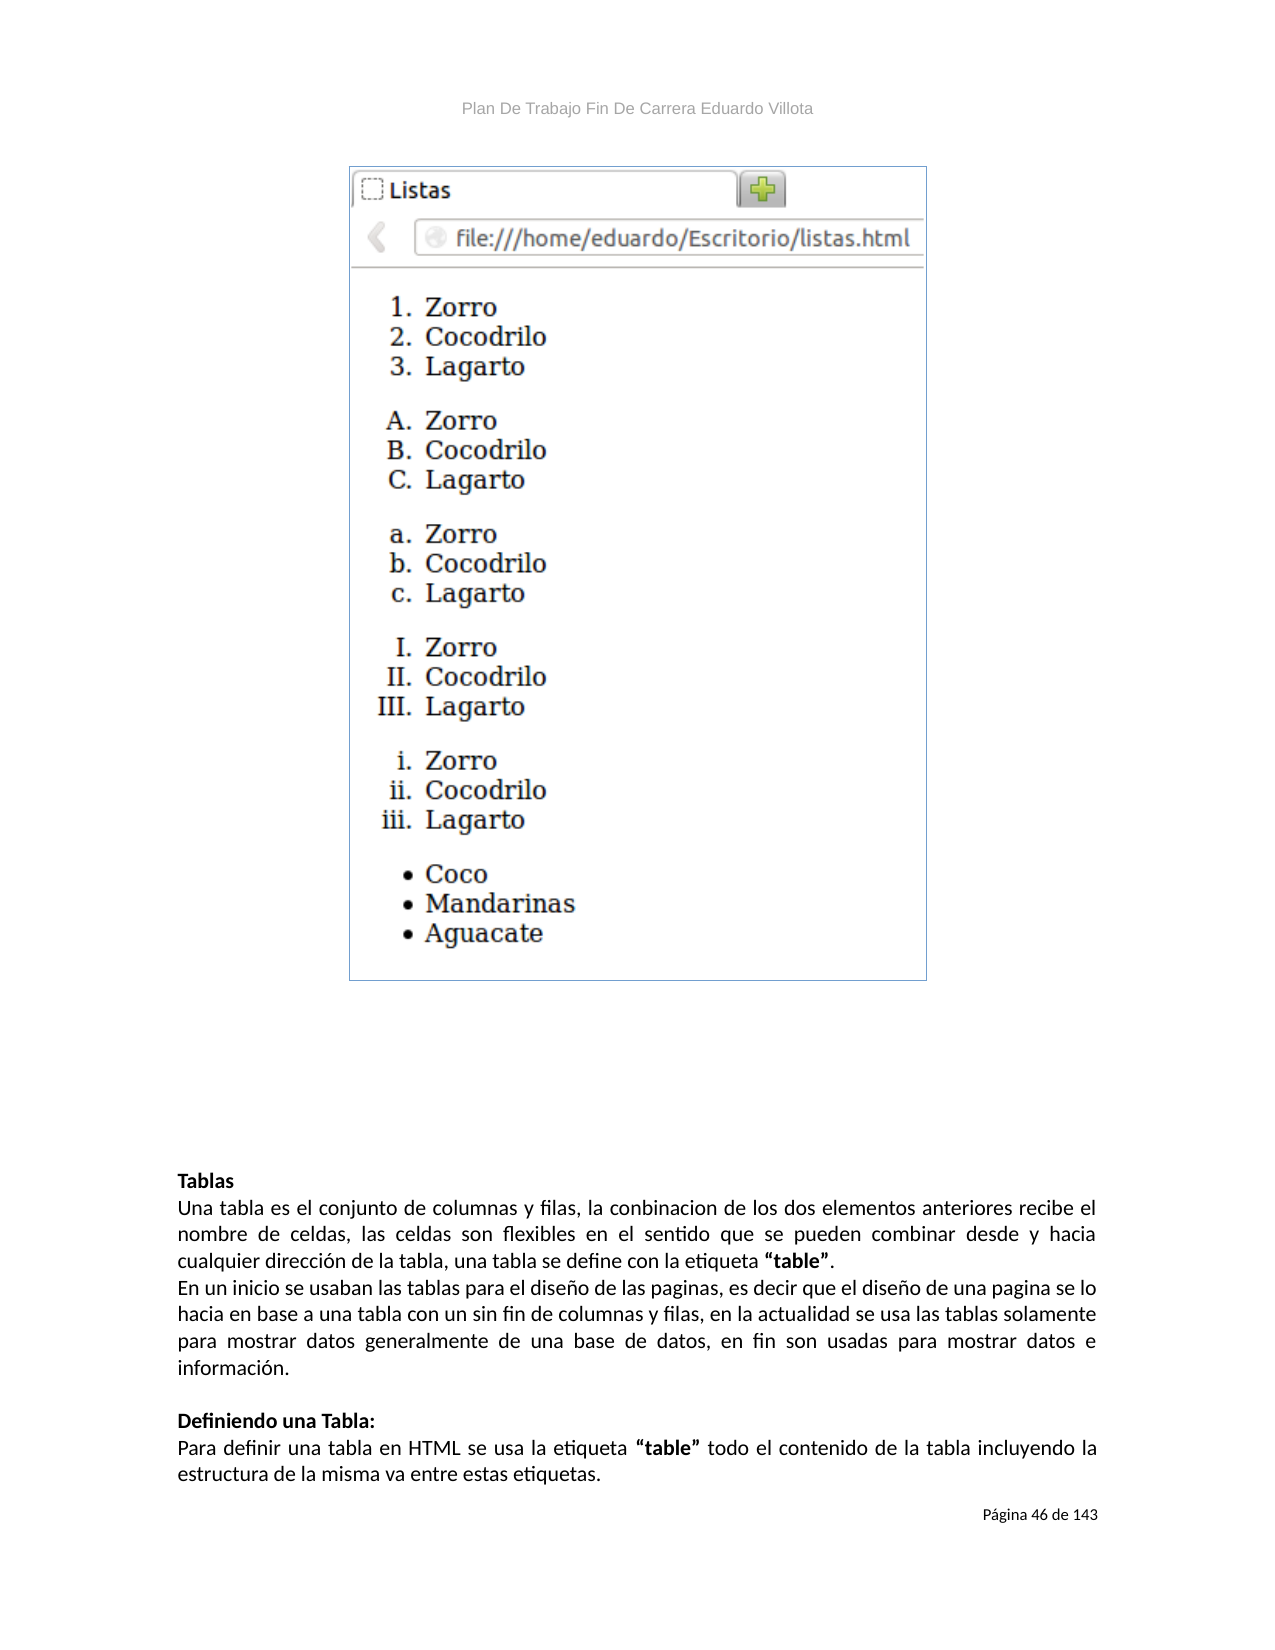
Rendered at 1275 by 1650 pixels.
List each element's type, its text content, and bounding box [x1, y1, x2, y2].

text Tablas [177, 1167, 1098, 1194]
text Para definir una tabla en HTML se usa la etiqueta “table” todo el contenido de la tabla incluyendo la estructura de la misma va entre estas etiquetas. [177, 1434, 1098, 1487]
text En un inicio se usaban las tablas para el diseño de las paginas, es decir que el diseño de una pagina se lo hacia en base a una tabla con un sin fin de columnas y filas, en la actualidad se usa las tablas solamente para mostrar datos generalmente de una base de datos, en fin son usadas para mostrar datos e información. [177, 1274, 1098, 1380]
text Definiendo una Tabla: [177, 1407, 1098, 1434]
text Una tabla es el conjunto de columnas y filas, la conbinacion de los dos elementos anteriores recibe el nombre de celdas, las celdas son flexibles en el sentido que se pueden combinar desde y hacia cualquier dirección de la tabla, una tabla se define con la etiqueta “table”. [177, 1194, 1098, 1274]
picture [351, 169, 924, 978]
